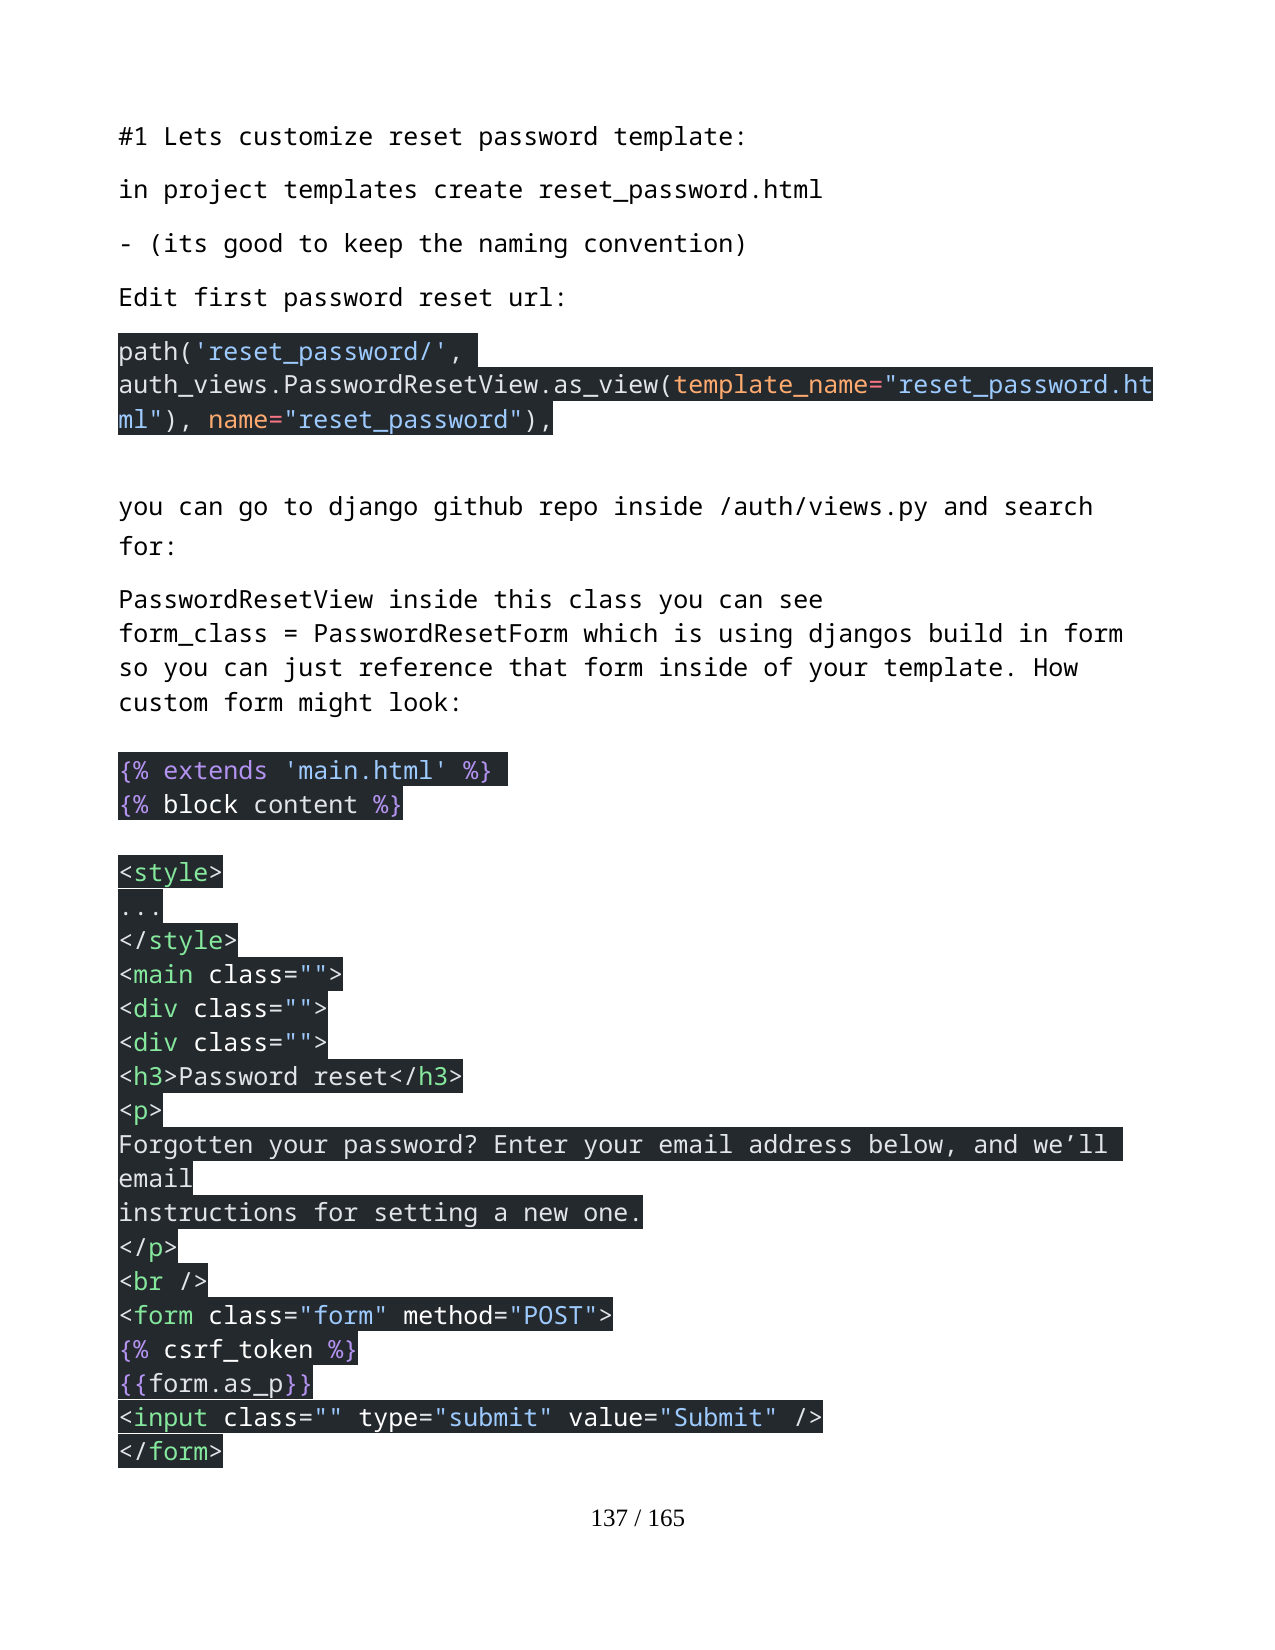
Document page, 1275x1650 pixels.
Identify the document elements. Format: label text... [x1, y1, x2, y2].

text <div class=""> [118, 1025, 1157, 1059]
text <input class="" type="submit" value="Submit" /> [118, 1399, 1157, 1433]
text </p> [118, 1229, 1157, 1263]
text form_class = PasswordResetForm which is using djangos build in form so you can just reference that form inside of your template. How custom form might look: [118, 616, 1157, 718]
text {% csrf_token %} [118, 1331, 1157, 1365]
text {% extends 'main.html' %} [118, 752, 1157, 786]
text {{form.as_p}} [118, 1365, 1157, 1399]
text <br /> [118, 1263, 1157, 1297]
text </style> [118, 923, 1157, 957]
text path('reset_password/', auth_views.PasswordResetView.as_view(template_name="reset_password.html"), name="reset_password"), [118, 333, 1157, 435]
text in project templates create reset_password.html [118, 172, 1157, 206]
text {% block content %} [118, 786, 1157, 820]
text #1 Lets customize reset password template: [118, 118, 1157, 152]
text <p> [118, 1093, 1157, 1127]
text Forgotten your password? Enter your email address below, and we’ll email [118, 1127, 1157, 1195]
text - (its good to keep the naming convention) [118, 226, 1157, 260]
text instructions for setting a new one. [118, 1195, 1157, 1229]
text you can go to django github repo inside /auth/views.py and search for: [118, 489, 1157, 562]
text <style> [118, 854, 1157, 888]
text PasswordResetView inside this class you can see [118, 582, 1157, 616]
text <form class="form" method="POST"> [118, 1297, 1157, 1331]
text </form> [118, 1433, 1157, 1468]
text <div class=""> [118, 991, 1157, 1025]
text <main class=""> [118, 957, 1157, 991]
text Edit first password reset url: [118, 279, 1157, 313]
text ... [118, 888, 1157, 923]
text <h3>Password reset</h3> [118, 1059, 1157, 1093]
